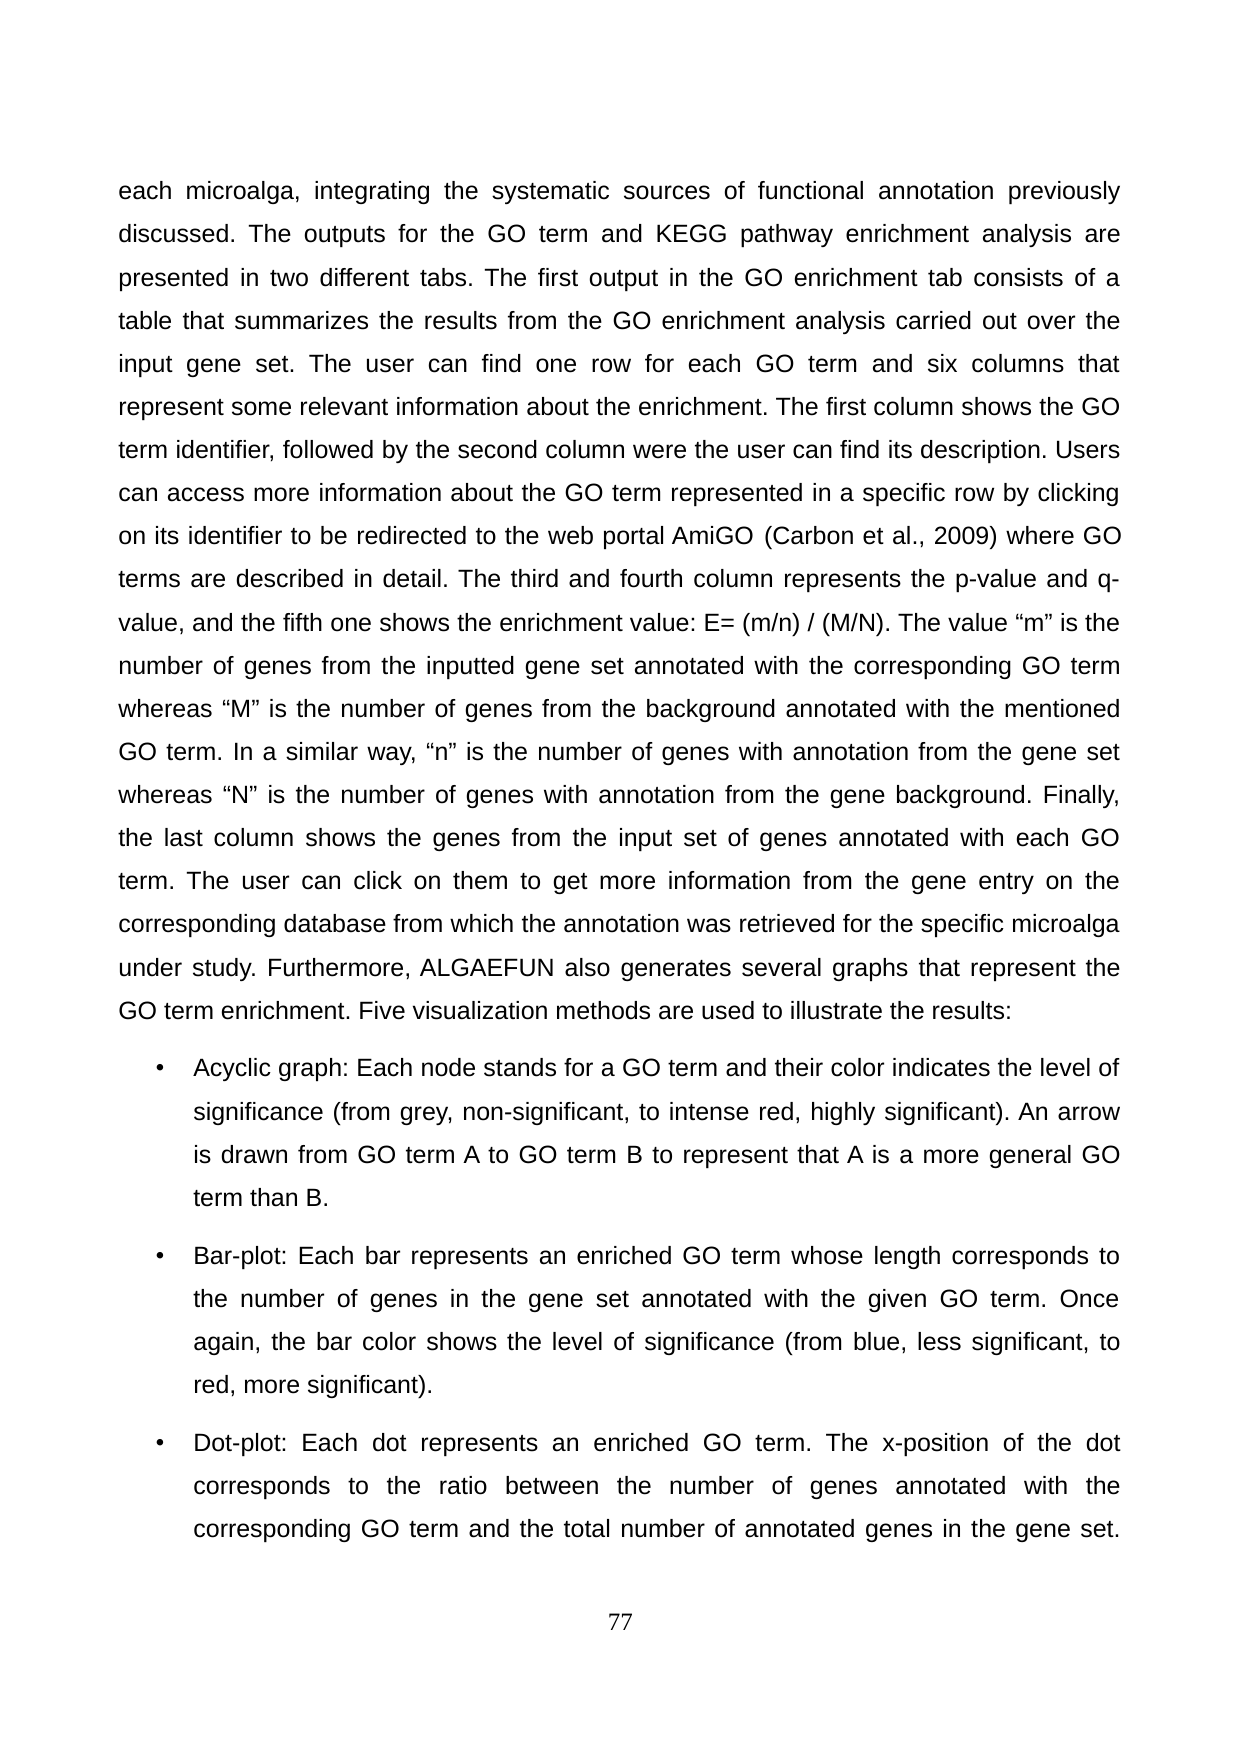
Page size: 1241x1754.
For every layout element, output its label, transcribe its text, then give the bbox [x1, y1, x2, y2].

list Dot-plot: Each dot represents an enriched GO term. The x-position of the dot corresponds to the ratio between the number of genes annotated with the corresponding GO term and the total number of annotated genes in the gene set. [156, 1428, 1122, 1543]
list Bar-plot: Each bar represents an enriched GO term whose length corresponds to the number of genes in the gene set annotated with the given GO term. Once again, the bar color shows the level of significance (from blue, less significant, to red, more significant). [156, 1241, 1122, 1399]
list Acyclic graph: Each node stands for a GO term and their color indicates the level of significance (from grey, non-significant, to intense red, highly significant). An arrow is drawn from GO term A to GO term B to represent that A is a more general GO term than B. [156, 1053, 1122, 1212]
text each microalga, integrating the systematic sources of functional annotation previously discussed. The outputs for the GO term and KEGG pathway enrichment analysis are presented in two different tabs. The first output in the GO enrichment tab consists of a table that summarizes the results from the GO enrichment analysis carried out over the input gene set. The user can find one row for each GO term and six columns that represent some relevant information about the enrichment. The first column shows the GO term identifier, followed by the second column were the user can find its description. Users can access more information about the GO term represented in a specific row by clicking on its identifier to be redirected to the web portal AmiGO (Carbon et al., 2009)⁠ where GO terms are described in detail. The third and fourth column represents the p-value and q-value, and the fifth one shows the enrichment value: E= (m/n) / (M/N). The value “m” is the number of genes from the inputted gene set annotated with the corresponding GO term whereas “M” is the number of genes from the background annotated with the mentioned GO term. In a similar way, “n” is the number of genes with annotation from the gene set whereas “N” is the number of genes with annotation from the gene background. Finally, the last column shows the genes from the input set of genes annotated with each GO term. The user can click on them to get more information from the gene entry on the corresponding database from which the annotation was retrieved for the specific microalga under study. Furthermore, ALGAEFUN also generates several graphs that represent the GO term enrichment. Five visualization methods are used to illustrate the results: [118, 176, 1122, 1024]
